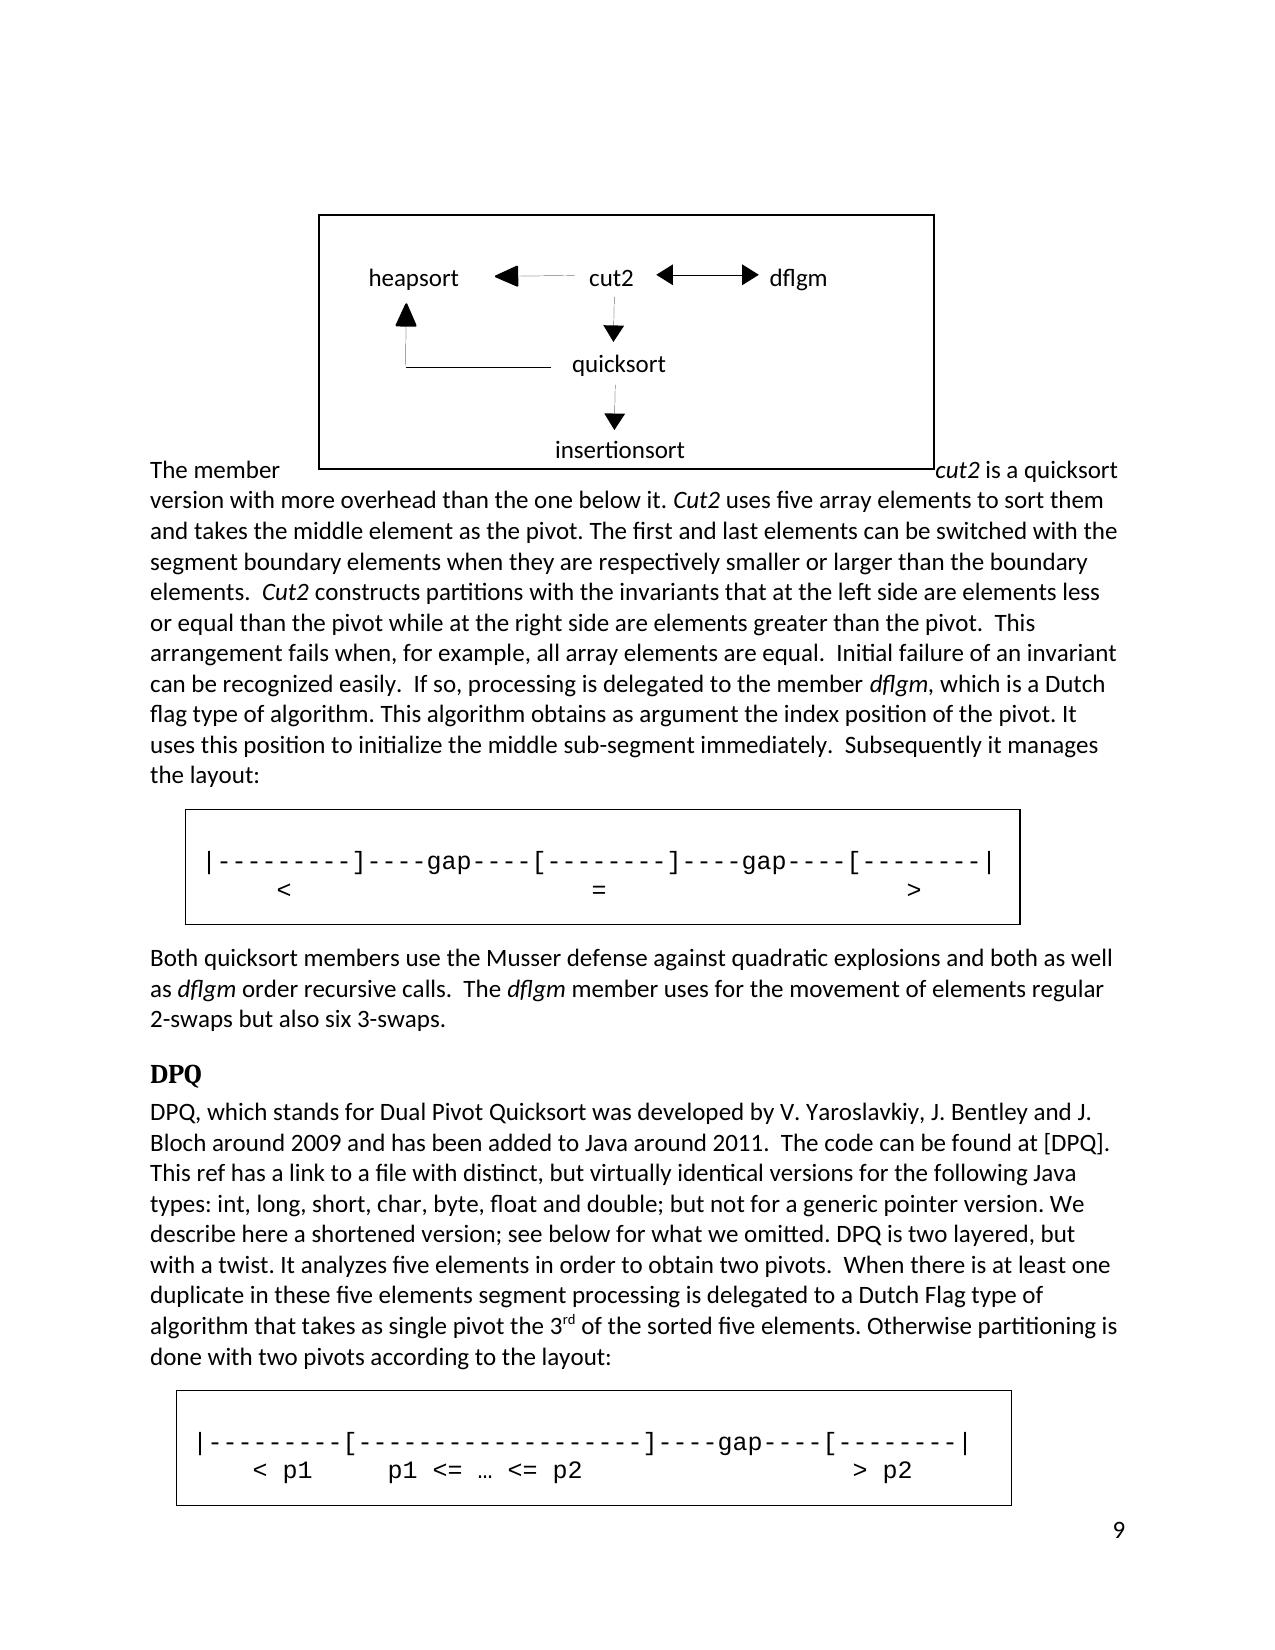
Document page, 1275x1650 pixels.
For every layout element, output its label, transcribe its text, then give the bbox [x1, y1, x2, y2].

subtitle DPQ [150, 1059, 1125, 1090]
text The member cut2 is a quicksort version with more overhead than the one below it. Cut2 uses five array elements to sort them and takes the middle element as the pivot. The first and last elements can be switched with the segment boundary elements when they are respectively smaller or larger than the boundary elements. Cut2 constructs partitions with the invariants that at the left side are elements less or equal than the pivot while at the right side are elements greater than the pivot. This arrangement fails when, for example, all array elements are equal. Initial failure of an invariant can be recognized easily. If so, processing is delegated to the member dflgm, which is a Dutch flag type of algorithm. This algorithm obtains as argument the index position of the pivot. It uses this position to initialize the middle sub-segment immediately. Subsequently it manages the layout: [150, 454, 1125, 790]
text < p1 p1 <= … <= p2 > p2 [192, 1458, 995, 1486]
text Both quicksort members use the Musser defense against quadratic explosions and both as well as dflgm order recursive calls. The dflgm member uses for the movement of elements regular 2-swaps but also six 3-swaps. [150, 942, 1125, 1034]
text < = > [201, 877, 1004, 906]
text DPQ, which stands for Dual Pivot Quicksort was developed by V. Yaroslavkiy, J. Bentley and J. Bloch around 2009 and has been added to Java around 2011. The code can be found at [DPQ]. This ref has a link to a file with distinct, but virtually identical versions for the following Java types: int, long, short, char, byte, float and double; but not for a generic pointer version. We describe here a shortened version; see below for what we omitted. DPQ is two layered, but with a twist. It analyzes five elements in order to obtain two pivots. When there is at least one duplicate in these five elements segment processing is delegated to a Dutch Flag type of algorithm that takes as single pivot the 3rd of the sorted five elements. Otherwise partitioning is done with two pivots according to the layout: [150, 1096, 1125, 1371]
text heapsort cut2 dflgm [323, 262, 930, 293]
text insertionsort [323, 434, 930, 465]
text |---------[-------------------]----gap----[--------| [192, 1429, 995, 1458]
text |---------]----gap----[--------]----gap----[--------| [201, 849, 1004, 877]
text quicksort [323, 348, 930, 379]
